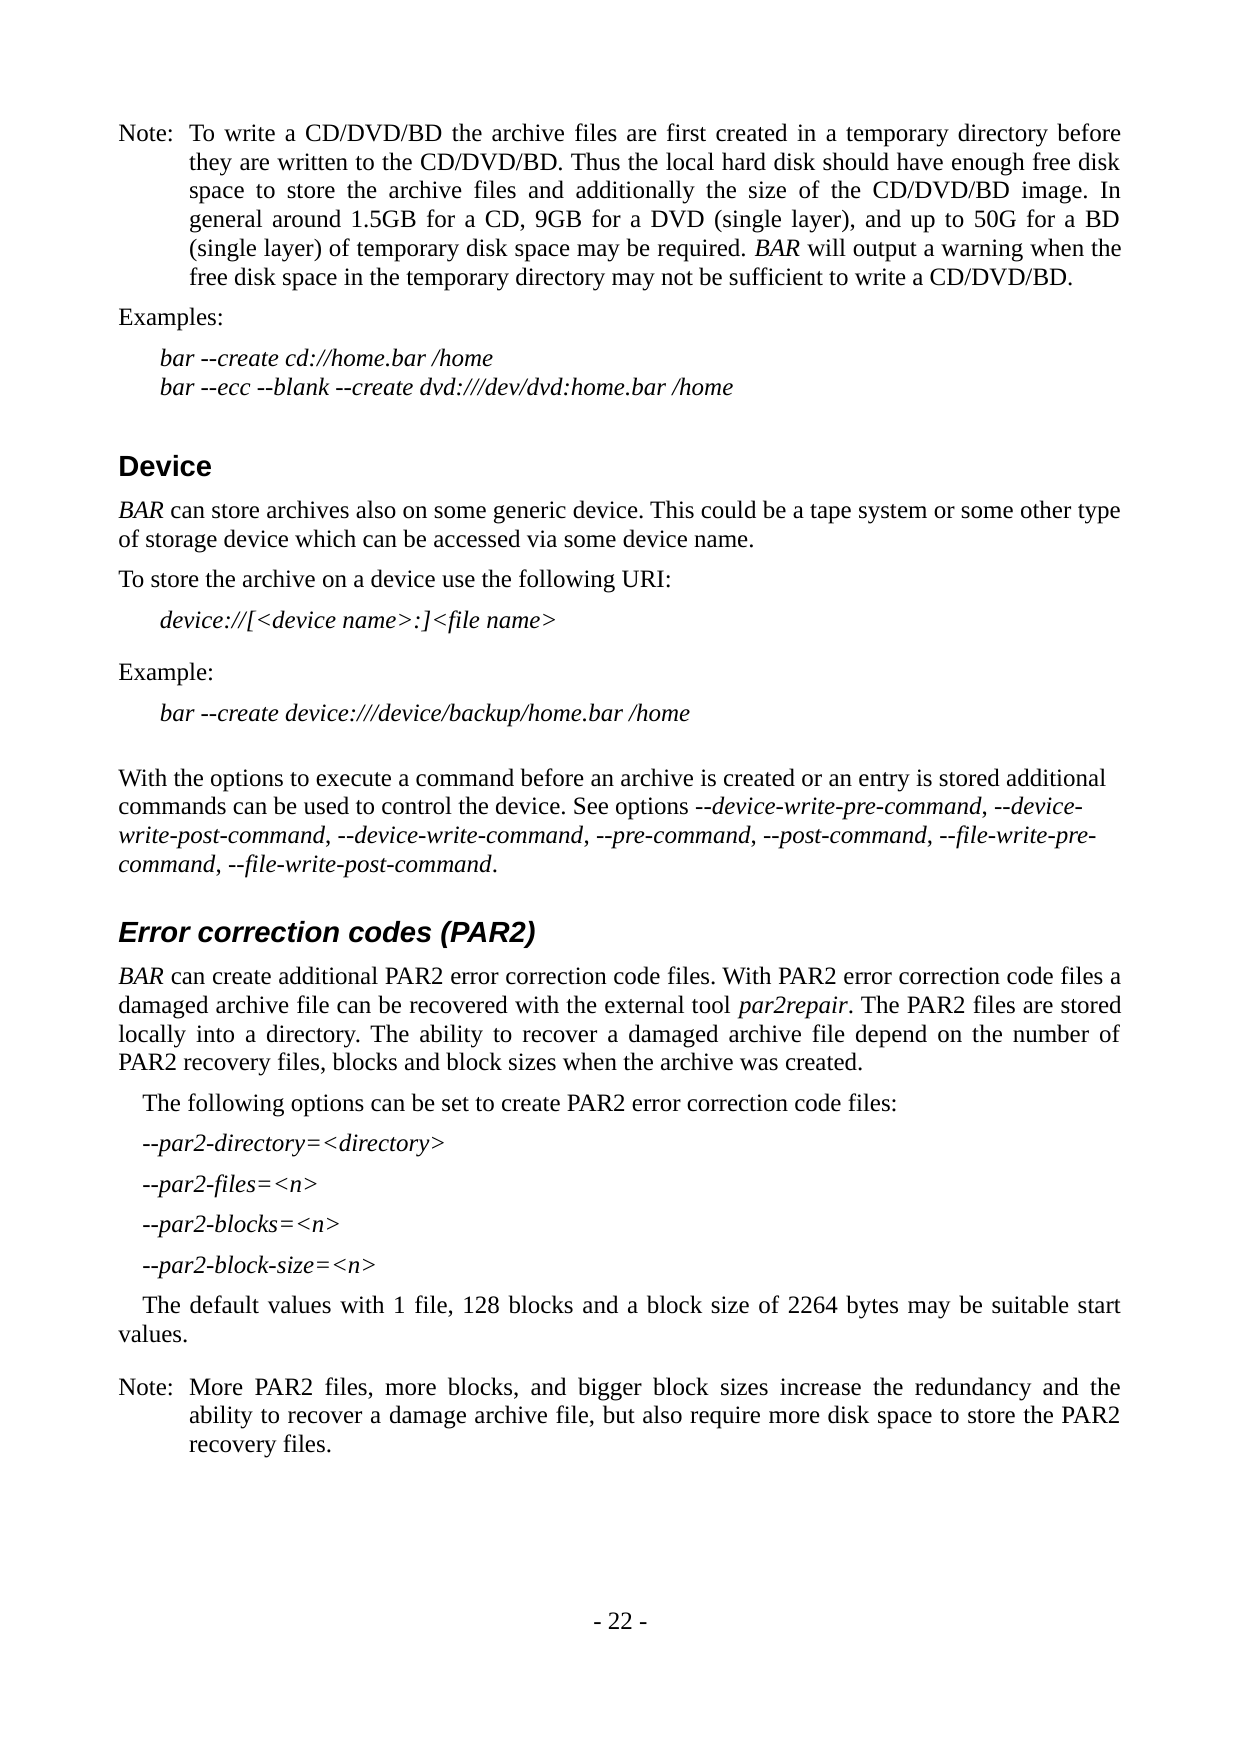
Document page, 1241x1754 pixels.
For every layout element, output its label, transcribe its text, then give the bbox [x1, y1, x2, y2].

text The following options can be set to create PAR2 error correction code files: [118, 1088, 1122, 1117]
text --par2-block-size=<n> [118, 1250, 1122, 1279]
text --par2-files=<n> [118, 1169, 1122, 1198]
text Example: [118, 657, 1122, 686]
text Note: To write a CD/DVD/BD the archive files are first created in a temporary directory before they are written to the CD/DVD/BD. Thus the local hard disk should have enough free disk space to store the archive files and additionally the size of the CD/DVD/BD image. In general around 1.5GB for a CD, 9GB for a DVD (single layer), and up to 50G for a BD (single layer) of temporary disk space may be required. BAR will output a warning when the free disk space in the temporary directory may not be sufficient to write a CD/DVD/BD. [118, 118, 1122, 291]
text With the options to execute a command before an archive is created or an entry is stored additional commands can be used to control the device. See options --device-write-pre-command, --device-write-post-command, --device-write-command, --pre-command, --post-command, --file-write-pre-command, --file-write-post-command. [118, 763, 1122, 878]
text BAR can store archives also on some generic device. This could be a tape system or some other type of storage device which can be accessed via some device name. [118, 495, 1122, 553]
text bar --create cd://home.bar /home [159, 343, 1122, 372]
text --par2-blocks=<n> [118, 1209, 1122, 1238]
text BAR can create additional PAR2 error correction code files. With PAR2 error correction code files a damaged archive file can be recovered with the external tool par2repair. The PAR2 files are stored locally into a directory. The ability to recover a damaged archive file depend on the number of PAR2 recovery files, blocks and block sizes when the archive was created. [118, 961, 1122, 1076]
text Examples: [118, 302, 1122, 331]
text The default values with 1 file, 128 blocks and a block size of 2264 bytes may be suitable start values. [118, 1291, 1122, 1348]
text device://[<device name>:]<file name> [159, 605, 1122, 634]
text bar --ecc --blank --create dvd:///dev/dvd:home.bar /home [159, 372, 1122, 400]
subtitle Error correction codes (PAR2) [118, 915, 1122, 949]
text To store the archive on a device use the following URI: [118, 564, 1122, 593]
text --par2-directory=<directory> [118, 1128, 1122, 1157]
text bar --create device:///device/backup/home.bar /home [159, 698, 1122, 727]
subtitle Device [118, 449, 1122, 483]
text Note: More PAR2 files, more blocks, and bigger block sizes increase the redundancy and the ability to recover a damage archive file, but also require more disk space to store the PAR2 recovery files. [118, 1372, 1122, 1458]
